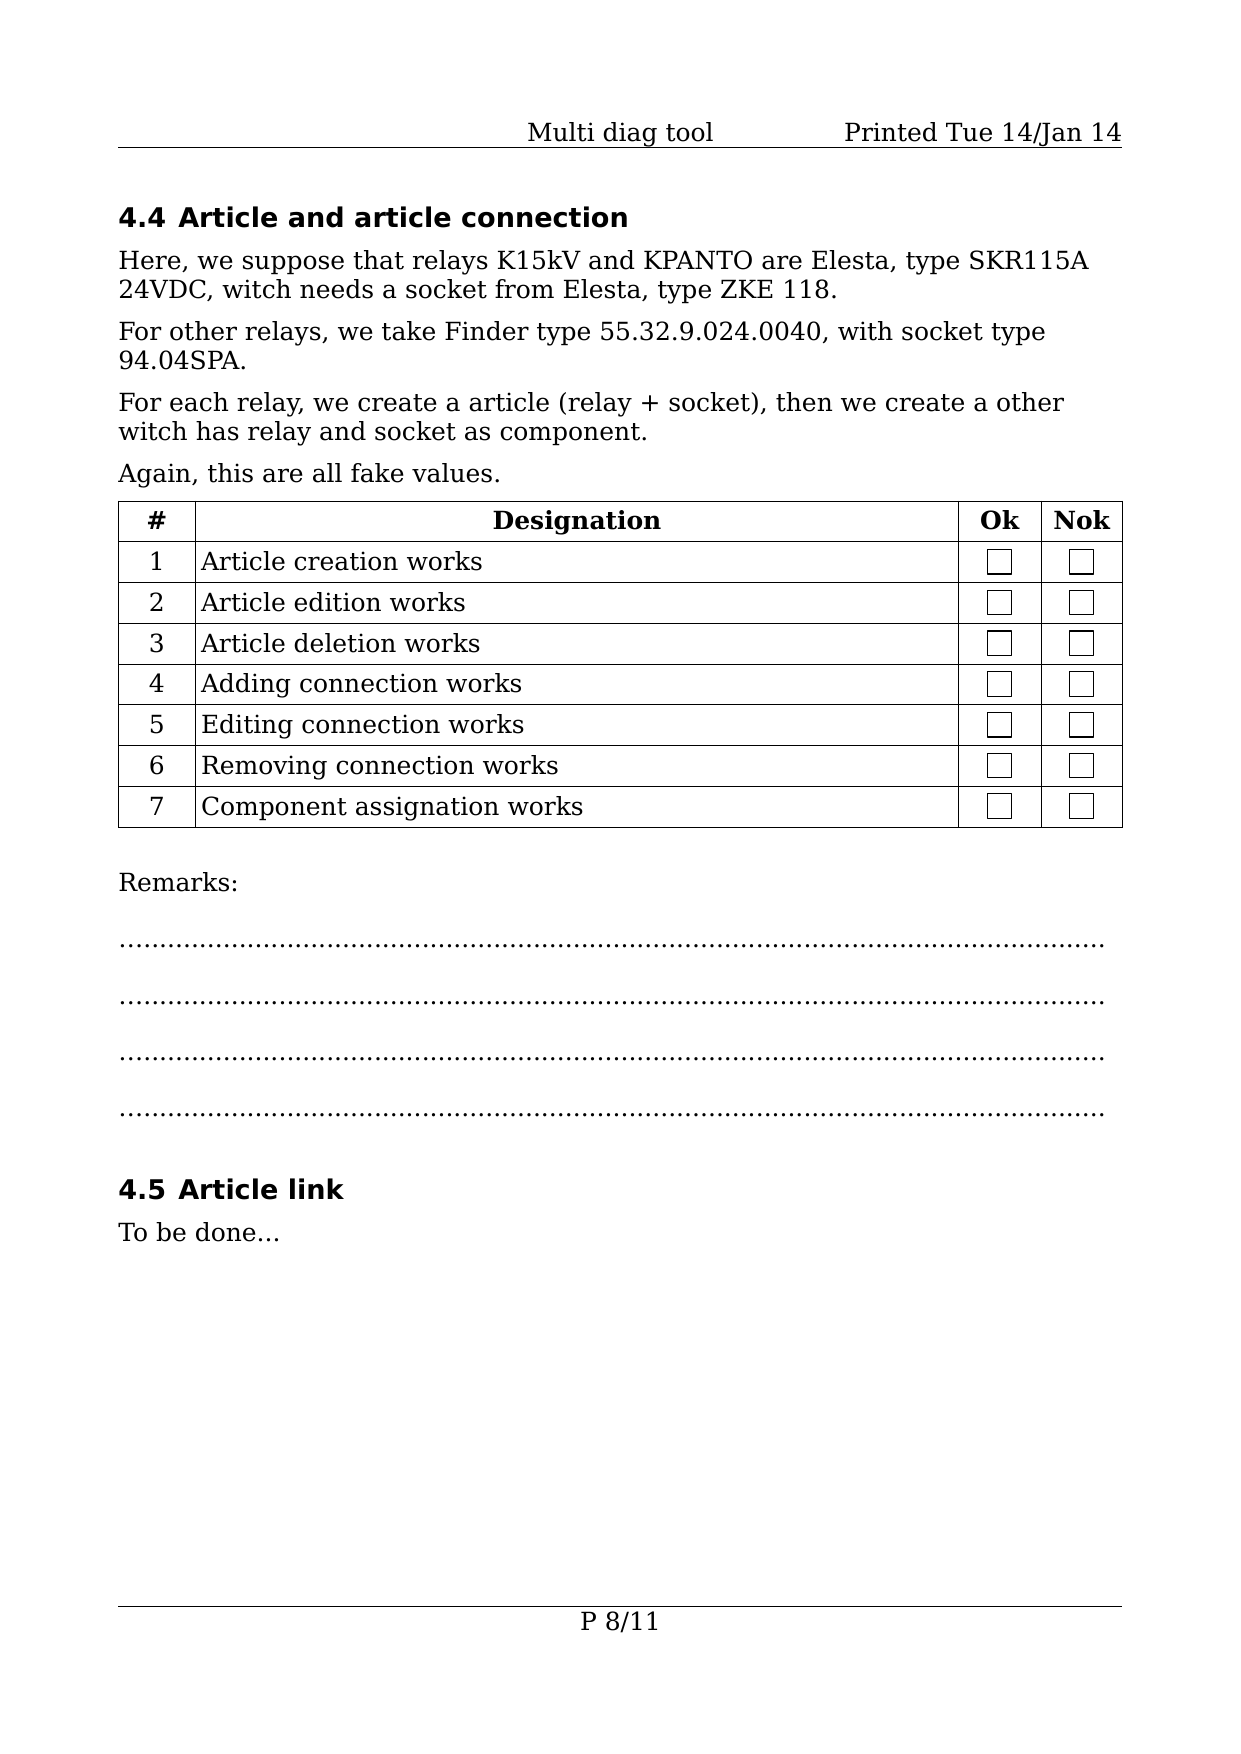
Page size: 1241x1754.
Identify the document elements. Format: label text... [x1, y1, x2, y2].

table_cell 2 [119, 583, 195, 623]
text To be done... [118, 1219, 1122, 1248]
table_cell Component assignation works [196, 787, 958, 827]
table_header Designation [196, 502, 958, 541]
text Here, we suppose that relays K15kV and KPANTO are Elesta, type SKR115A 24VDC, witch needs a socket from Elesta, type ZKE 118. [118, 246, 1122, 305]
table_cell [959, 583, 1041, 623]
text For each relay, we create a article (relay + socket), then we create a other witch has relay and socket as component. [118, 388, 1122, 446]
table_header Nok [1042, 502, 1122, 541]
table_cell [1042, 746, 1122, 786]
table_cell [1042, 542, 1122, 582]
text For other relays, we take Finder type 55.32.9.024.0040, with socket type 94.04SPA. [118, 317, 1122, 376]
table_cell Editing connection works [196, 705, 958, 745]
table_cell Adding connection works [196, 665, 958, 704]
subtitle Article link [118, 1174, 1122, 1206]
table_cell Article creation works [196, 542, 958, 582]
table_cell 3 [119, 624, 195, 664]
table_cell [1042, 583, 1122, 623]
table_cell Article deletion works [196, 624, 958, 664]
table_cell [959, 787, 1041, 827]
text Again, this are all fake values. [118, 459, 1122, 488]
table_cell 6 [119, 746, 195, 786]
table_cell [959, 542, 1041, 582]
table_cell 7 [119, 787, 195, 827]
table_cell [959, 665, 1041, 704]
subtitle Article and article connection [118, 202, 1122, 234]
table_cell [1042, 705, 1122, 745]
table_cell [959, 705, 1041, 745]
table_cell [959, 624, 1041, 664]
table_cell 1 [119, 542, 195, 582]
table_cell Removing connection works [196, 746, 958, 786]
text …......................................................................................................................... [118, 1037, 1122, 1066]
table_cell 4 [119, 665, 195, 704]
table_cell [1042, 665, 1122, 704]
table_header # [119, 502, 195, 541]
text …......................................................................................................................... [118, 924, 1122, 954]
table_cell Article edition works [196, 583, 958, 623]
table_cell 5 [119, 705, 195, 745]
table_cell [1042, 787, 1122, 827]
table_header Ok [959, 502, 1041, 541]
table_cell [959, 746, 1041, 786]
text Remarks: [118, 868, 1122, 897]
table_cell [1042, 624, 1122, 664]
text …......................................................................................................................... [118, 1093, 1122, 1122]
text …......................................................................................................................... [118, 981, 1122, 1010]
